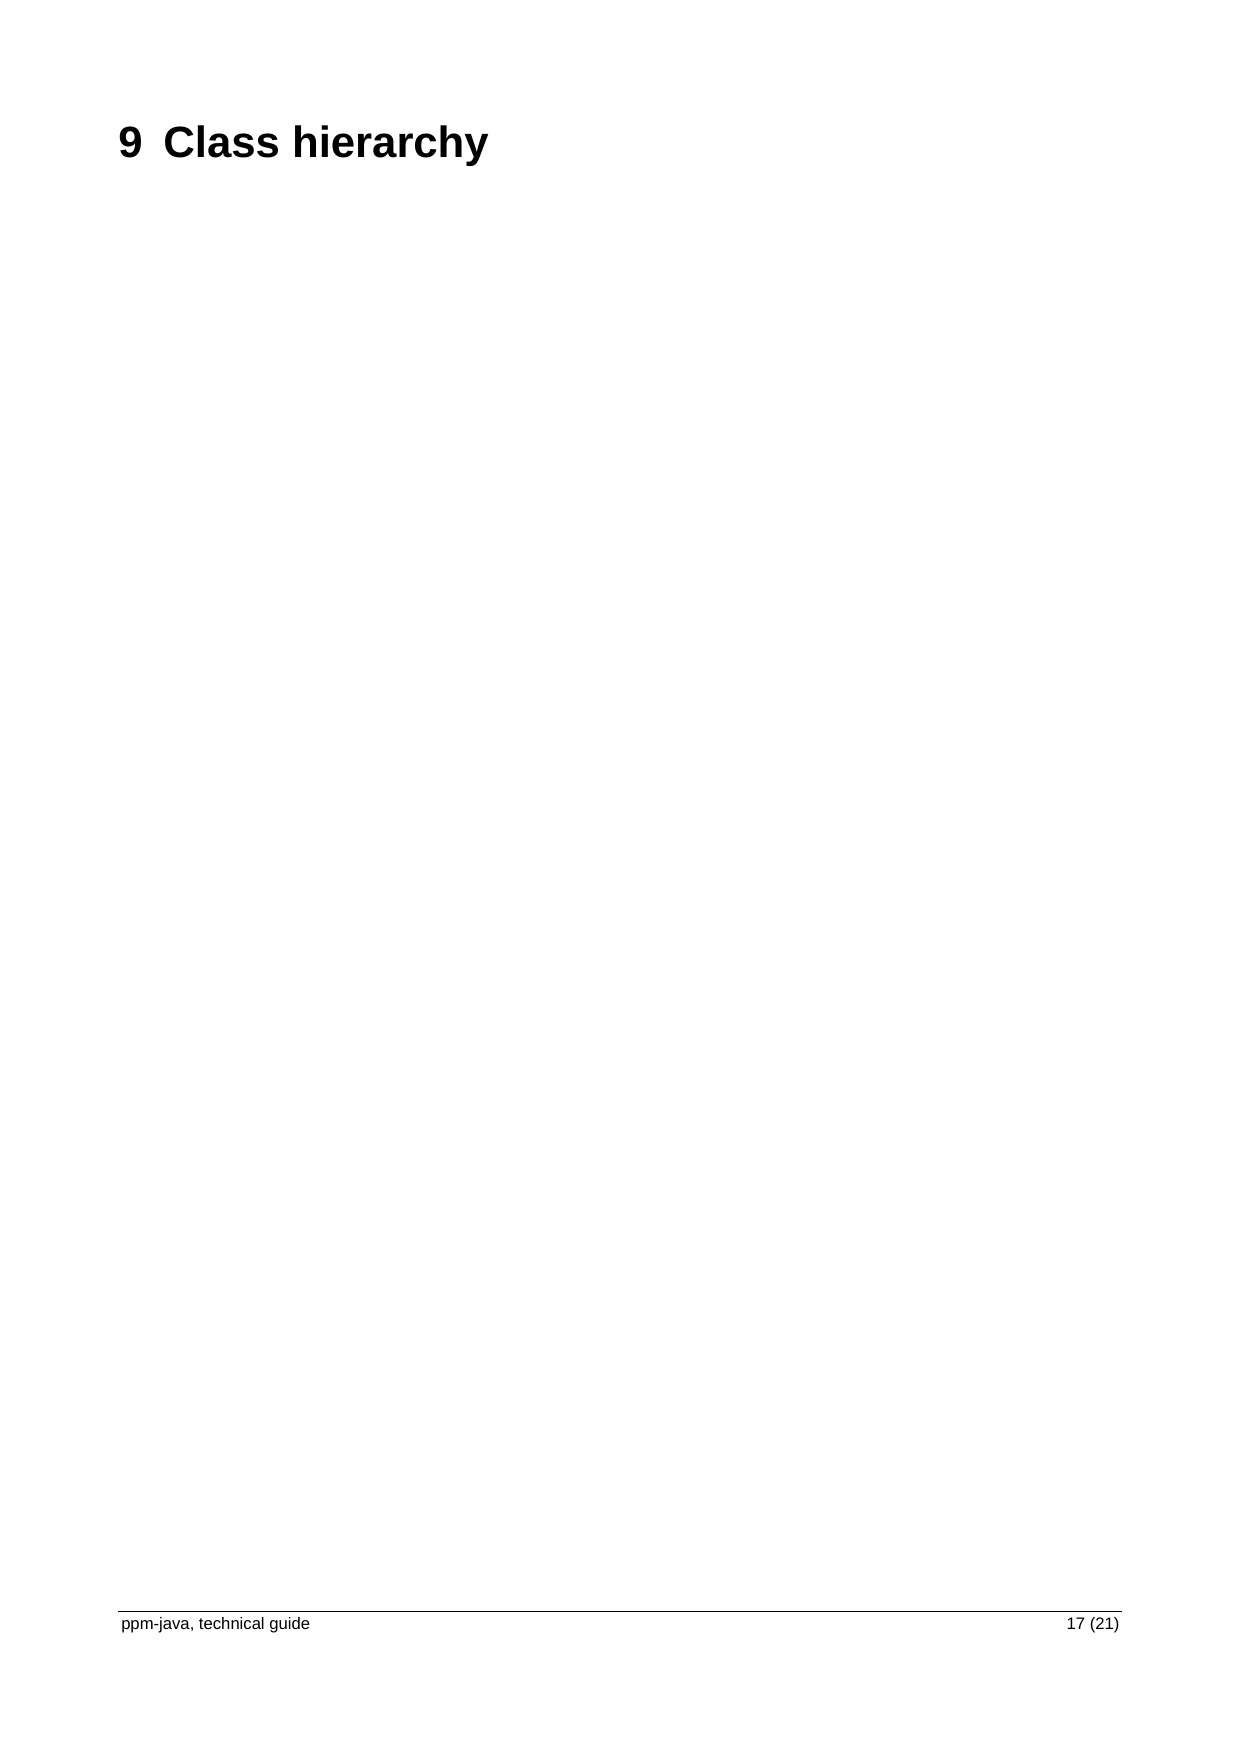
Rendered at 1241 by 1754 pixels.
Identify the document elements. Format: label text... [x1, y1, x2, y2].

subtitle Class hierarchy [118, 118, 1122, 167]
